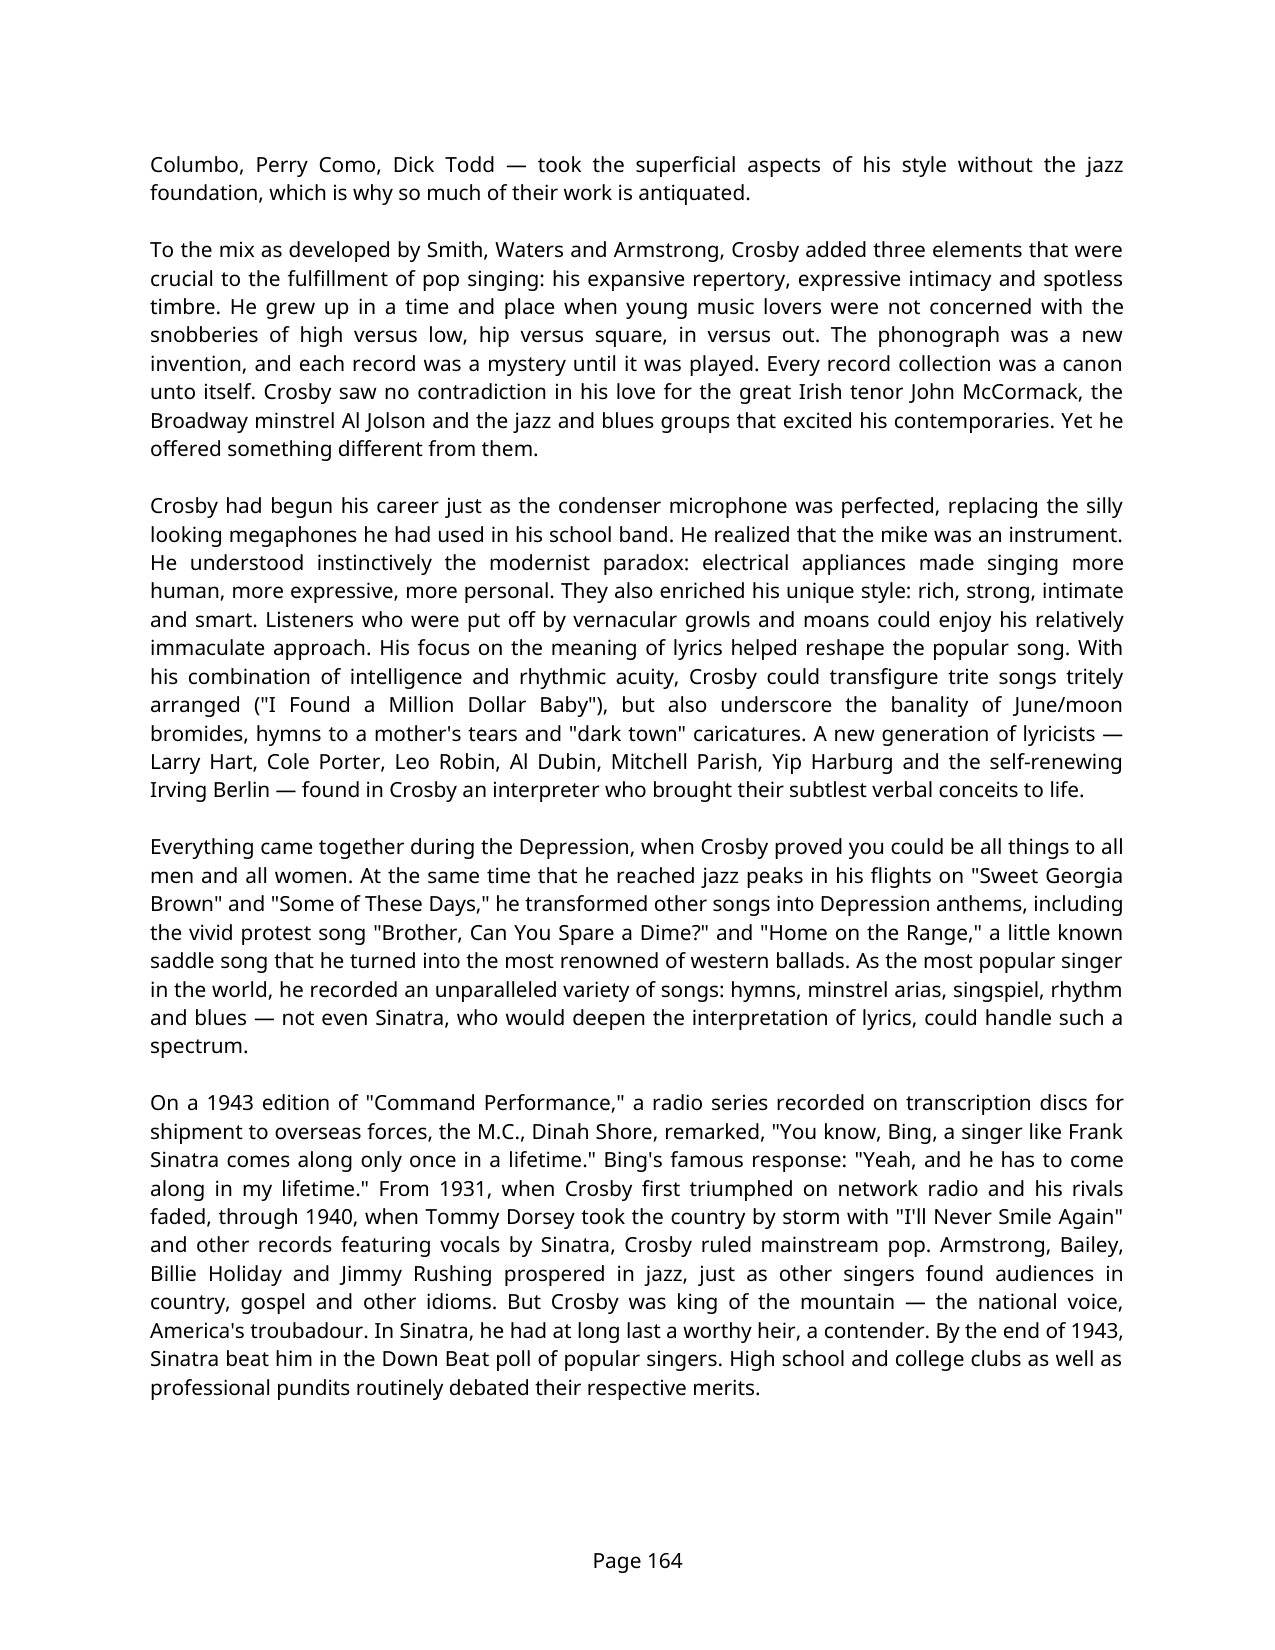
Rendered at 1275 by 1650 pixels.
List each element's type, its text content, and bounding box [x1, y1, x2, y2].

text Crosby had begun his career just as the condenser microphone was perfected, replacing the silly looking megaphones he had used in his school band. He realized that the mike was an instrument. He understood instinctively the modernist paradox: electrical appliances made singing more human, more expressive, more personal. They also enriched his unique style: rich, strong, intimate and smart. Listeners who were put off by vernacular growls and moans could enjoy his relatively immaculate approach. His focus on the meaning of lyrics helped reshape the popular song. With his combination of intelligence and rhythmic acuity, Crosby could transfigure trite songs tritely arranged ("I Found a Million Dollar Baby"), but also underscore the banality of June/moon bromides, hymns to a mother's tears and "dark town" caricatures. A new generation of lyricists — Larry Hart, Cole Porter, Leo Robin, Al Dubin, Mitchell Parish, Yip Harburg and the self-renewing Irving Berlin — found in Crosby an interpreter who brought their subtlest verbal conceits to life. [150, 491, 1125, 804]
text Everything came together during the Depression, when Crosby proved you could be all things to all men and all women. At the same time that he reached jazz peaks in his flights on "Sweet Georgia Brown" and "Some of These Days," he transformed other songs into Depression anthems, including the vivid protest song "Brother, Can You Spare a Dime?" and "Home on the Range," a little known saddle song that he turned into the most renowned of western ballads. As the most popular singer in the world, he recorded an unparalleled variety of songs: hymns, minstrel arias, singspiel, rhythm and blues — not even Sinatra, who would deepen the interpretation of lyrics, could handle such a spectrum. [150, 832, 1125, 1060]
text On a 1943 edition of "Command Performance," a radio series recorded on transcription discs for shipment to overseas forces, the M.C., Dinah Shore, remarked, "You know, Bing, a singer like Frank Sinatra comes along only once in a lifetime." Bing's famous response: "Yeah, and he has to come along in my lifetime." From 1931, when Crosby first triumphed on network radio and his rivals faded, through 1940, when Tommy Dorsey took the country by storm with "I'll Never Smile Again" and other records featuring vocals by Sinatra, Crosby ruled mainstream pop. Armstrong, Bailey, Billie Holiday and Jimmy Rushing prospered in jazz, just as other singers found audiences in country, gospel and other idioms. But Crosby was king of the mountain — the national voice, America's troubadour. In Sinatra, he had at long last a worthy heir, a contender. By the end of 1943, Sinatra beat him in the Down Beat poll of popular singers. High school and college clubs as well as professional pundits routinely debated their respective merits. [150, 1088, 1125, 1401]
text Columbo, Perry Como, Dick Todd — took the superficial aspects of his style without the jazz foundation, which is why so much of their work is antiquated. [150, 150, 1125, 207]
text To the mix as developed by Smith, Waters and Armstrong, Crosby added three elements that were crucial to the fulfillment of pop singing: his expansive repertory, expressive intimacy and spotless timbre. He grew up in a time and place when young music lovers were not concerned with the snobberies of high versus low, hip versus square, in versus out. The phonograph was a new invention, and each record was a mystery until it was played. Every record collection was a canon unto itself. Crosby saw no contradiction in his love for the great Irish tenor John McCormack, the Broadway minstrel Al Jolson and the jazz and blues groups that excited his contemporaries. Yet he offered something different from them. [150, 235, 1125, 463]
